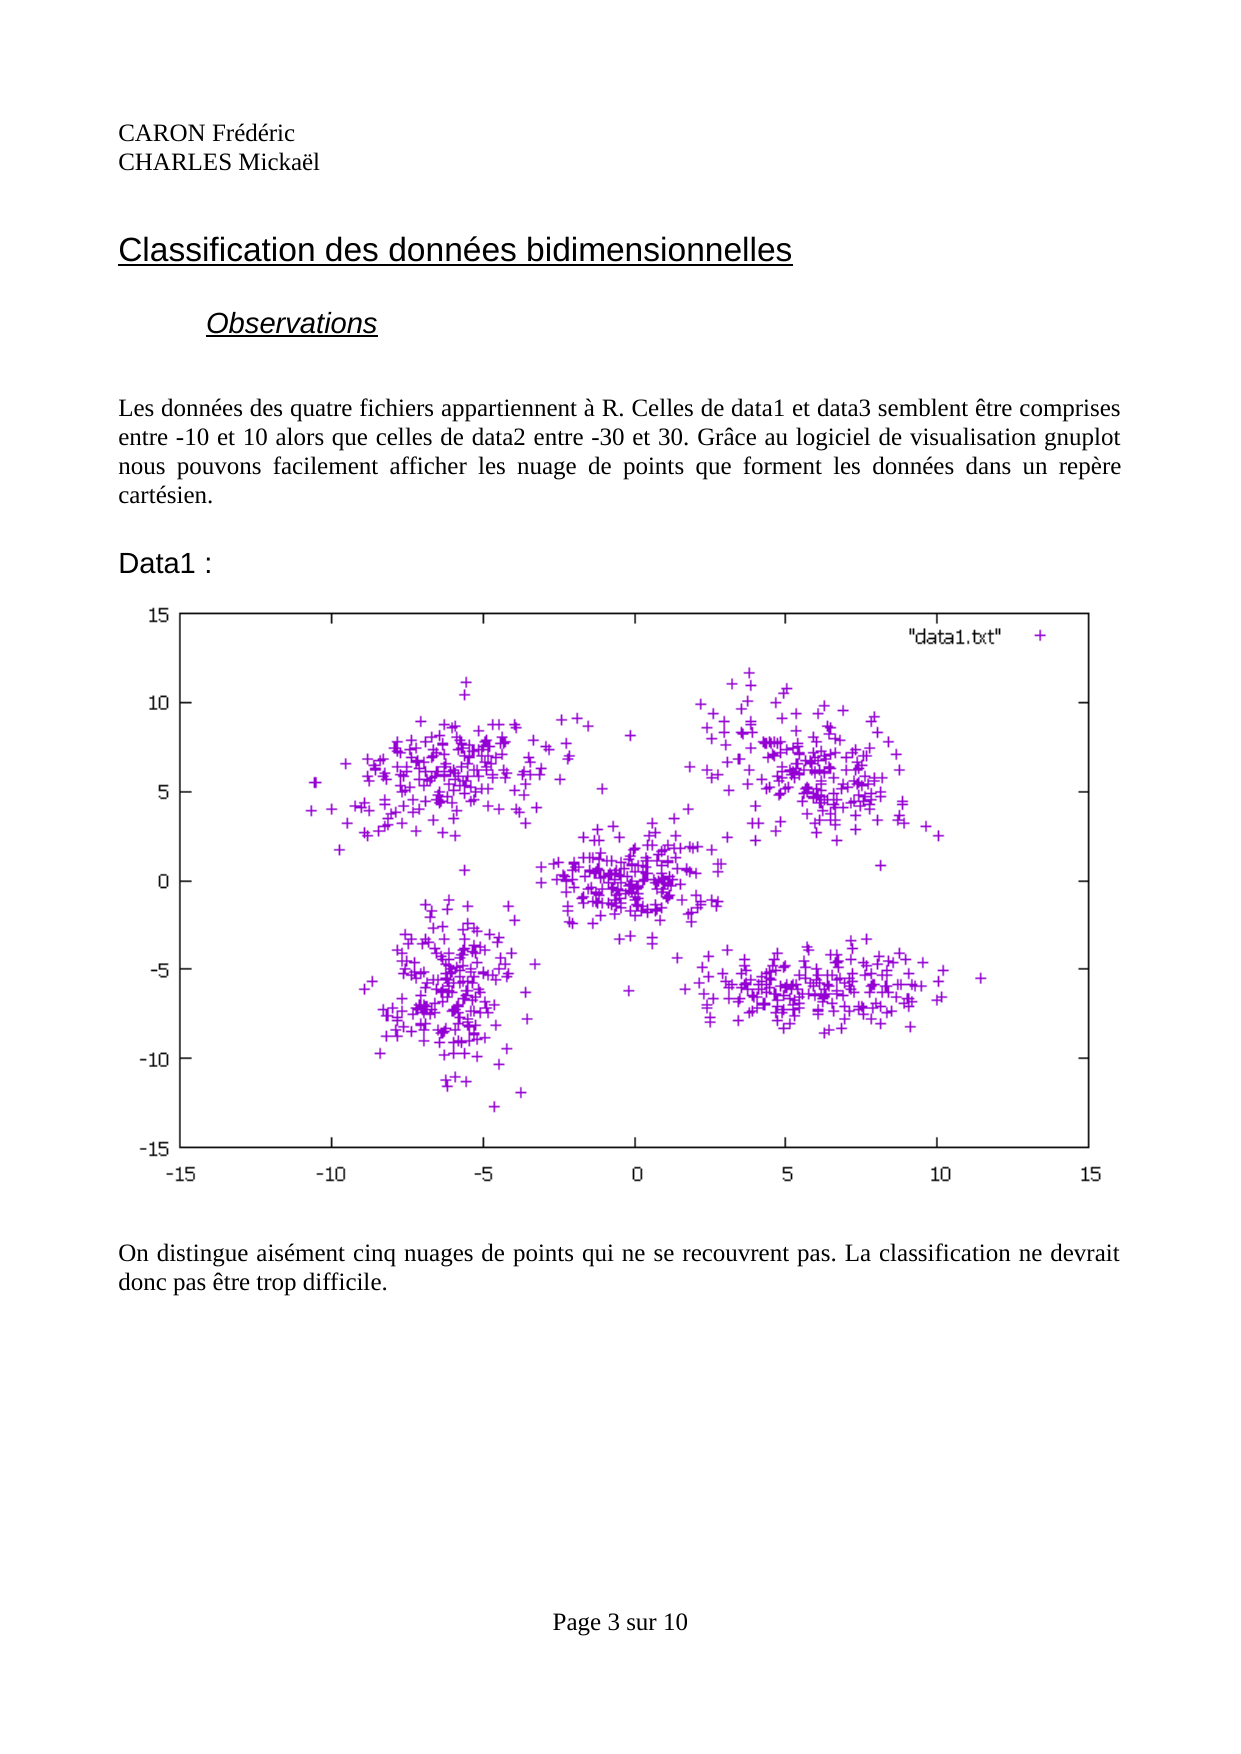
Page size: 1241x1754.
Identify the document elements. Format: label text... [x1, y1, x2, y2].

subtitle Data1 : [118, 546, 1122, 579]
picture [120, 592, 1121, 1197]
text Les données des quatre fichiers appartiennent à R. Celles de data1 et data3 semblent être comprises entre -10 et 10 alors que celles de data2 entre -30 et 30. Grâce au logiciel de visualisation gnuplot nous pouvons facilement afficher les nuage de points que forment les données dans un repère cartésien. [118, 393, 1122, 508]
subtitle Observations [206, 306, 1122, 340]
subtitle Classification des données bidimensionnelles [118, 230, 1122, 269]
text On distingue aisément cinq nuages de points qui ne se recouvrent pas. La classification ne devrait donc pas être trop difficile. [118, 1238, 1122, 1296]
